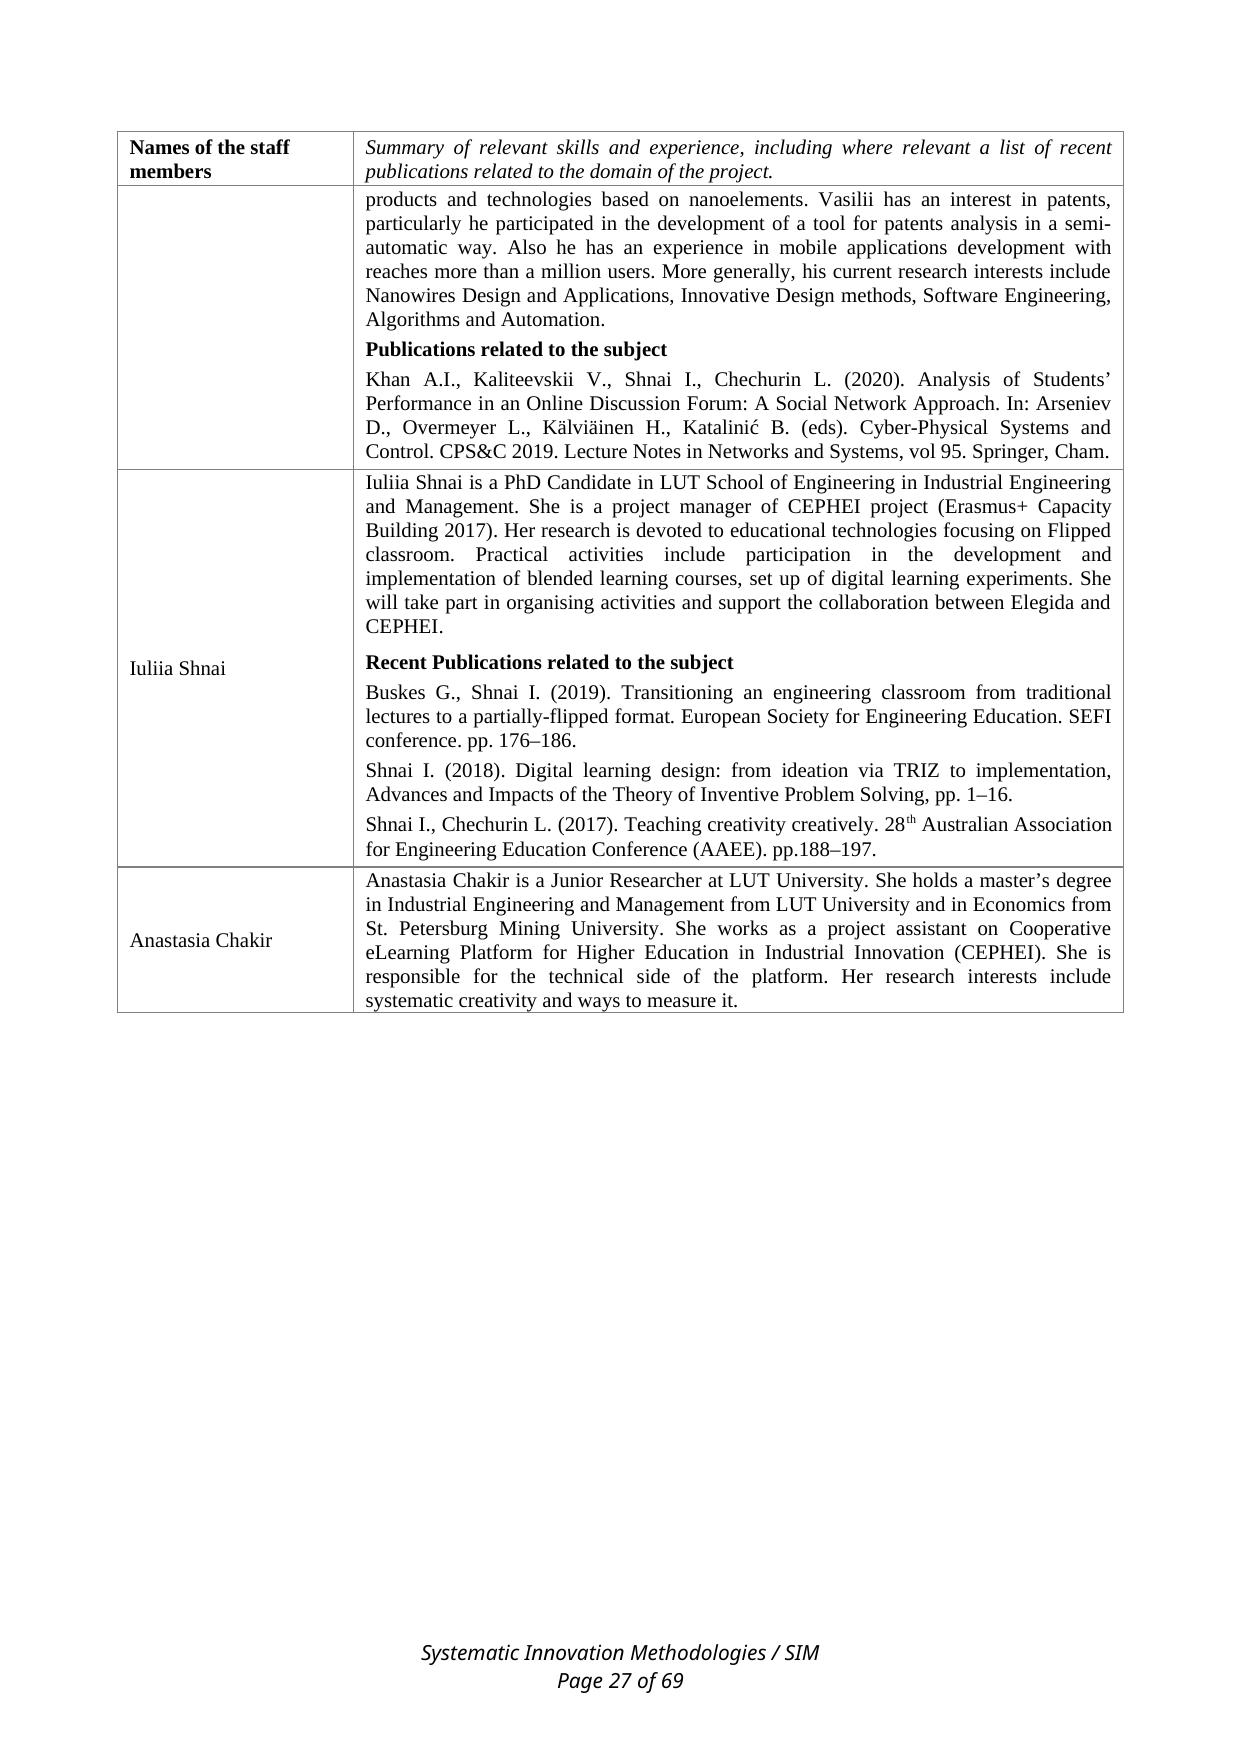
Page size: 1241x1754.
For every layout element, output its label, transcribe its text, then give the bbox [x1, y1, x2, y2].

table_cell Anastasia Chakir [118, 868, 353, 1012]
table_header Summary of relevant skills and experience, including where relevant a list of recent publications related to the domain of the project. [354, 132, 1123, 185]
table_cell Anastasia Chakir is a Junior Researcher at LUT University. She holds a master’s degree in Industrial Engineering and Management from LUT University and in Economics from St. Petersburg Mining University. She works as a project assistant on Cooperative eLearning Platform for Higher Education in Industrial Innovation (CEPHEI). She is responsible for the technical side of the platform. Her research interests include systematic creativity and ways to measure it. [354, 868, 1123, 1012]
table_cell Iuliia Shnai is a PhD Candidate in LUT School of Engineering in Industrial Engineering and Management. She is a project manager of CEPHEI project (Erasmus+ Capacity Building 2017). Her research is devoted to educational technologies focusing on Flipped classroom. Practical activities include participation in the development and implementation of blended learning courses, set up of digital learning experiments. She will take part in organising activities and support the collaboration between Elegida and CEPHEI. Recent Publications related to the subject Buskes G., Shnai I. (2019). Transitioning an engineering classroom from traditional lectures to a partially-flipped format. European Society for Engineering Education. SEFI conference. pp. 176–186. Shnai I. (2018). Digital learning design: from ideation via TRIZ to implementation, Advances and Impacts of the Theory of Inventive Problem Solving, pp. 1–16. Shnai I., Chechurin L. (2017). Teaching creativity creatively. 28th Australian Association for Engineering Education Conference (AAEE). pp.188–197. [354, 470, 1123, 866]
table_cell Iuliia Shnai [118, 470, 353, 866]
table_cell [118, 186, 353, 469]
table_cell products and technologies based on nanoelements. Vasilii has an interest in patents, particularly he participated in the development of a tool for patents analysis in a semi-automatic way. Also he has an experience in mobile applications development with reaches more than a million users. More generally, his current research interests include Nanowires Design and Applications, Innovative Design methods, Software Engineering, Algorithms and Automation. Publications related to the subject Khan A.I., Kaliteevskii V., Shnai I., Chechurin L. (2020). Analysis of Students’ Performance in an Online Discussion Forum: A Social Network Approach. In: Arseniev D., Overmeyer L., Kälviäinen H., Katalinić B. (eds). Cyber-Physical Systems and Control. CPS&C 2019. Lecture Notes in Networks and Systems, vol 95. Springer, Cham. [354, 186, 1123, 469]
table_header Names of the staff members [118, 132, 353, 185]
